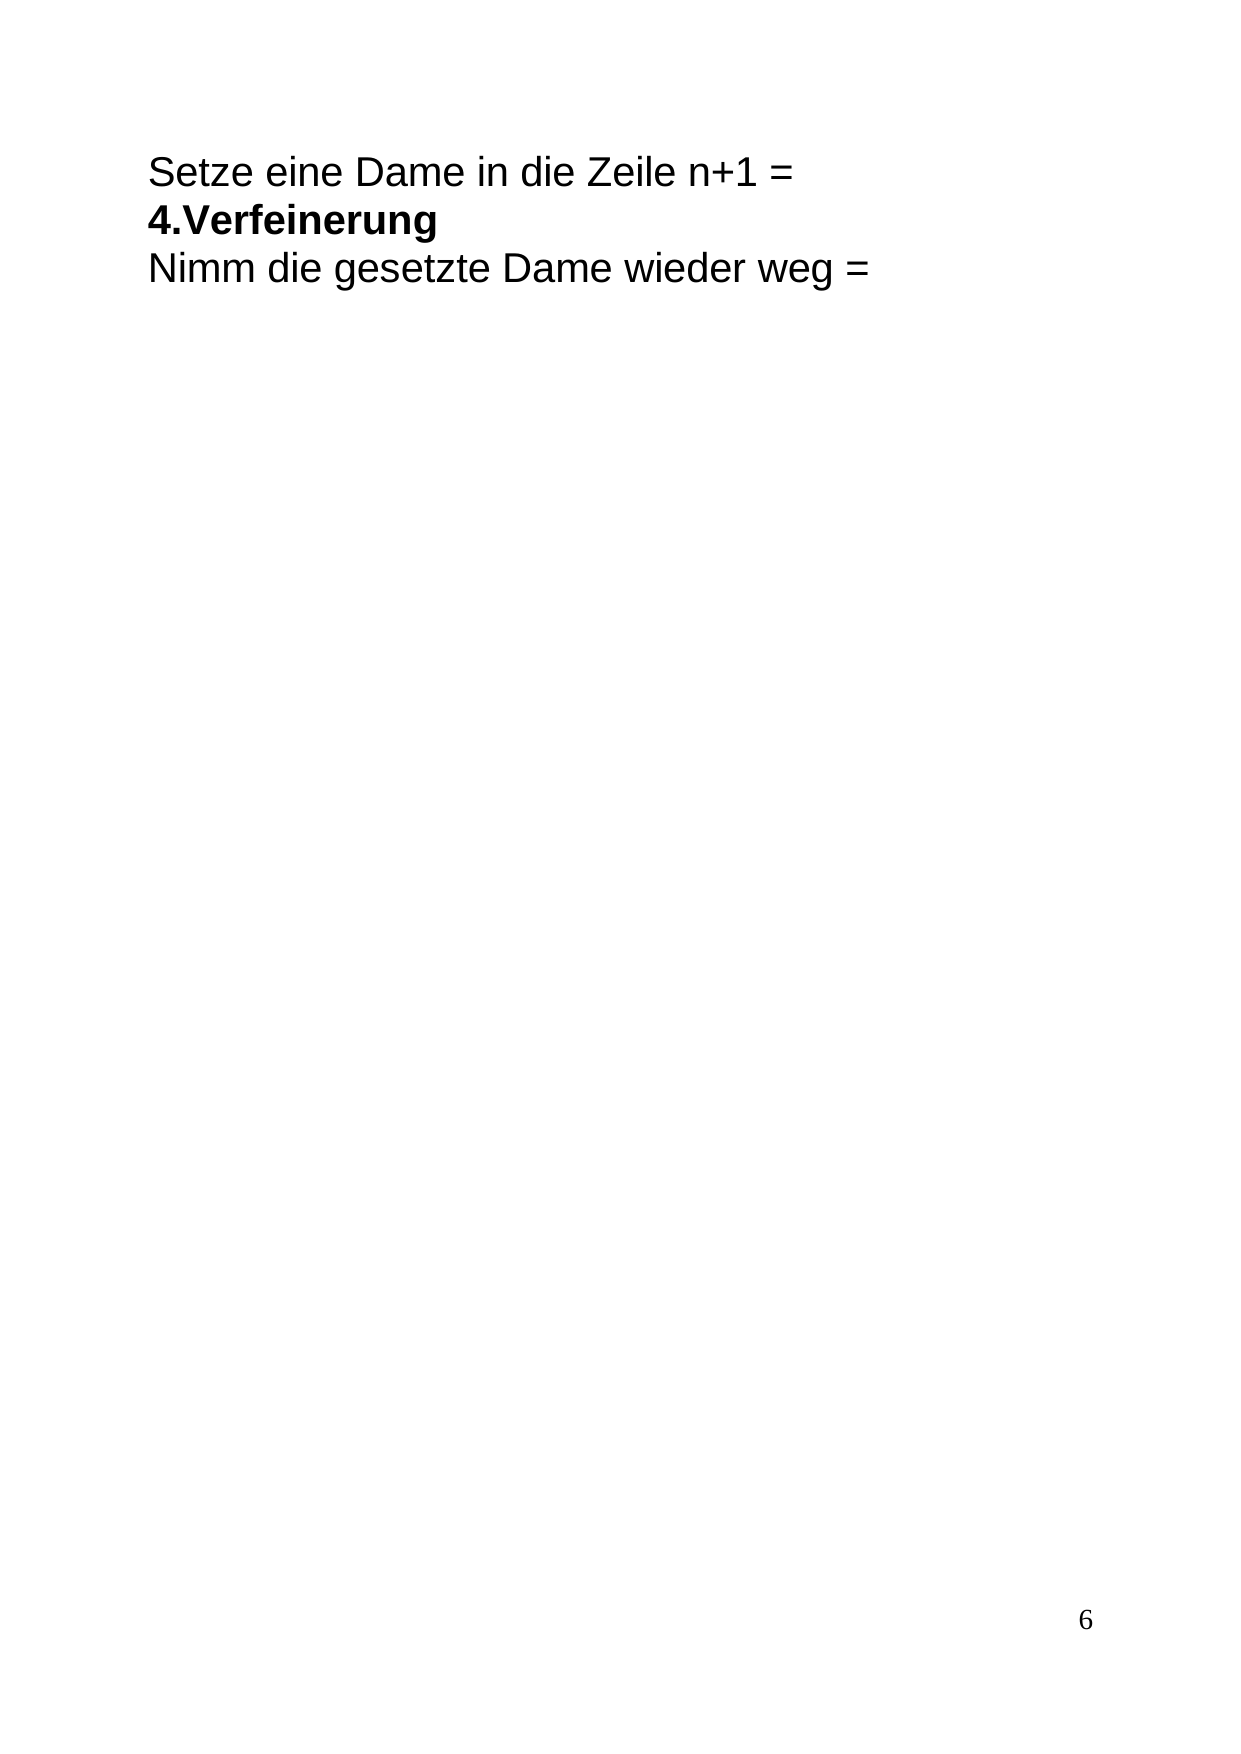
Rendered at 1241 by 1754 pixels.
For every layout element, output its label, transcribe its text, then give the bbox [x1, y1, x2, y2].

text 4.Verfeinerung [148, 196, 1093, 243]
text Setze eine Dame in die Zeile n+1 = [148, 148, 1093, 196]
text Nimm die gesetzte Dame wieder weg = [148, 243, 1093, 291]
